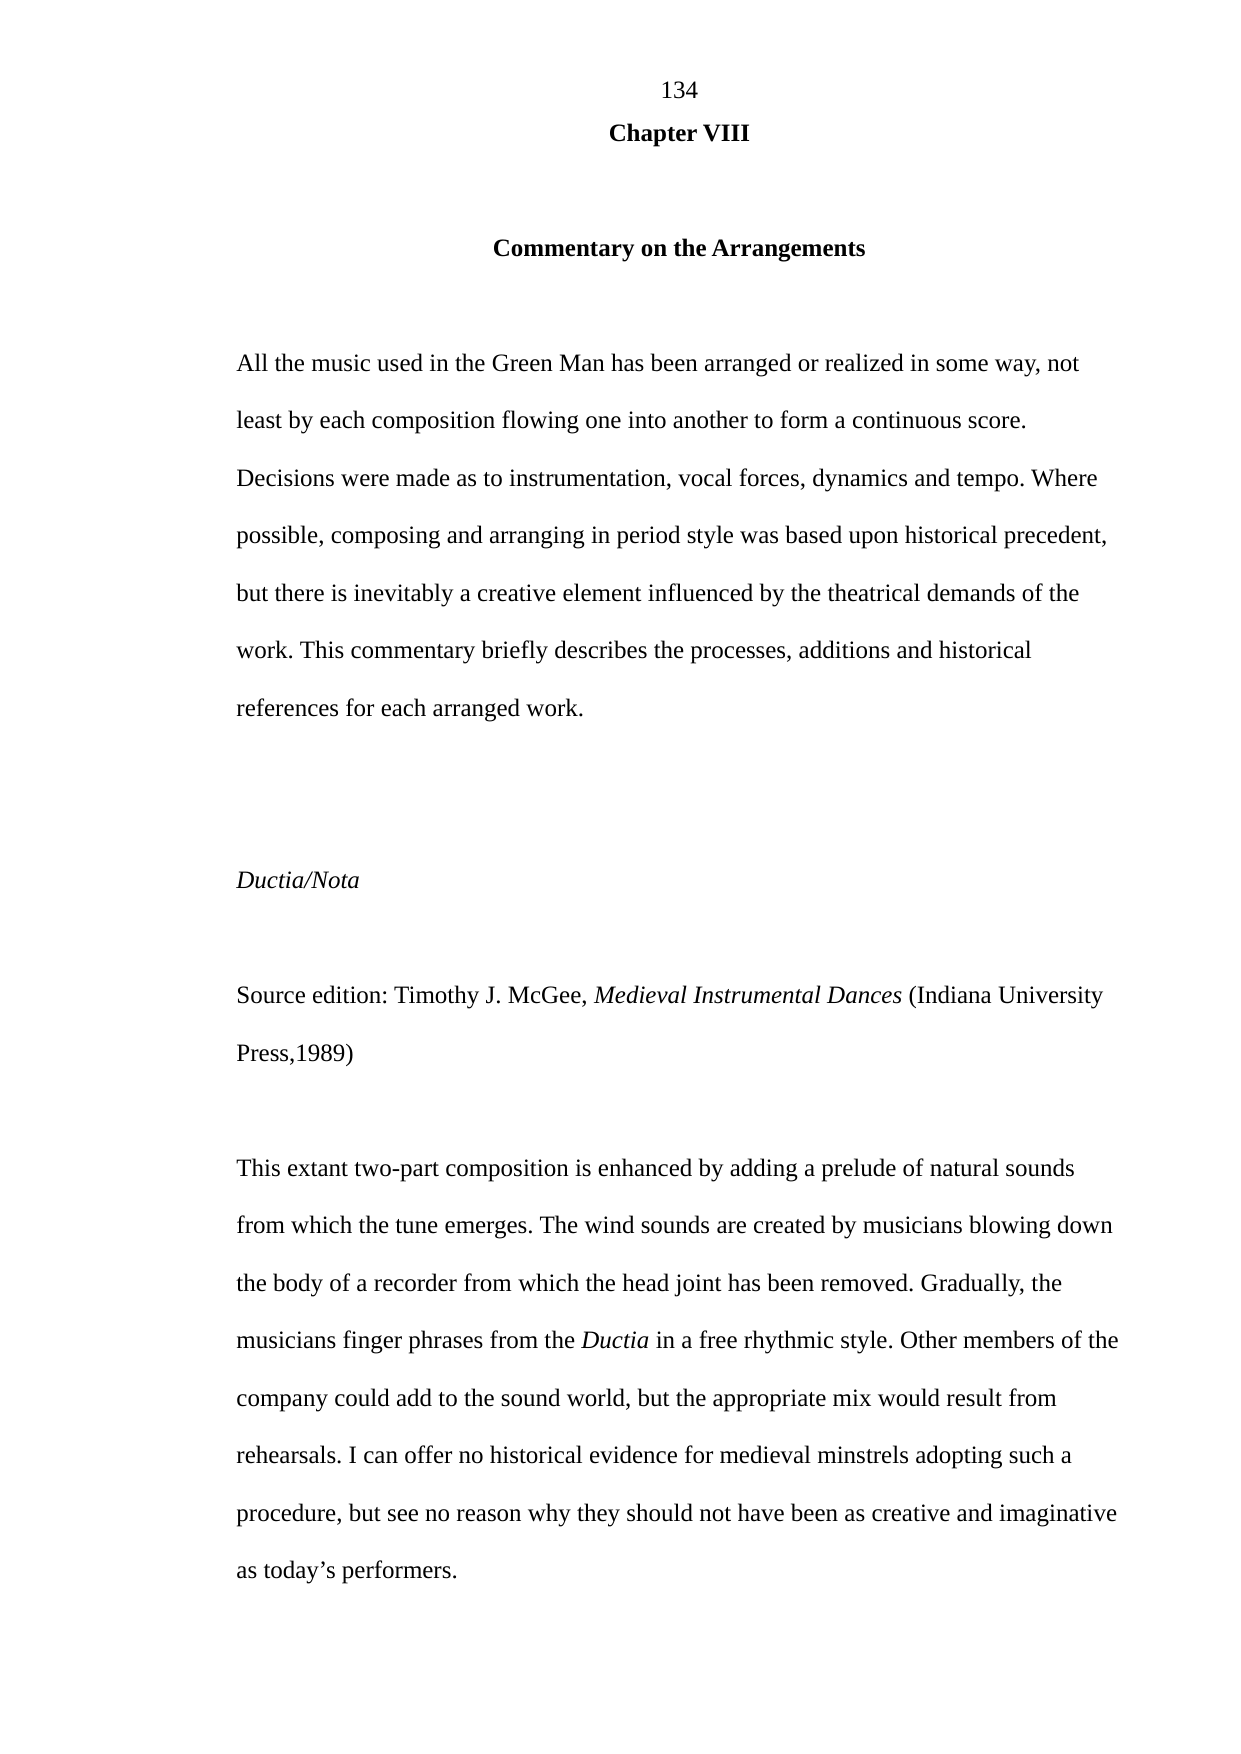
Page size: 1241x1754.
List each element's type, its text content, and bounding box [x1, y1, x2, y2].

text Source edition: Timothy J. McGee, Medieval Instrumental Dances (Indiana University Press,1989) [236, 981, 1122, 1067]
text Chapter VIII [236, 118, 1122, 147]
text Commentary on the Arrangements [236, 233, 1122, 262]
text Ductia/Nota [236, 866, 1122, 894]
text This extant two-part composition is enhanced by adding a prelude of natural sounds from which the tune emerges. The wind sounds are created by musicians blowing down the body of a recorder from which the head joint has been removed. Gradually, the musicians finger phrases from the Ductia in a free rhythmic style. Other members of the company could add to the sound world, but the appropriate mix would result from rehearsals. I can offer no historical evidence for medieval minstrels adopting such a procedure, but see no reason why they should not have been as creative and imaginative as today’s performers. [236, 1153, 1122, 1584]
text All the music used in the Green Man has been arranged or realized in some way, not least by each composition flowing one into another to form a continuous score. Decisions were made as to instrumentation, vocal forces, dynamics and tempo. Where possible, composing and arranging in period style was based upon historical precedent, but there is inevitably a creative element influenced by the theatrical demands of the work. This commentary briefly describes the processes, additions and historical references for each arranged work. [236, 348, 1122, 722]
